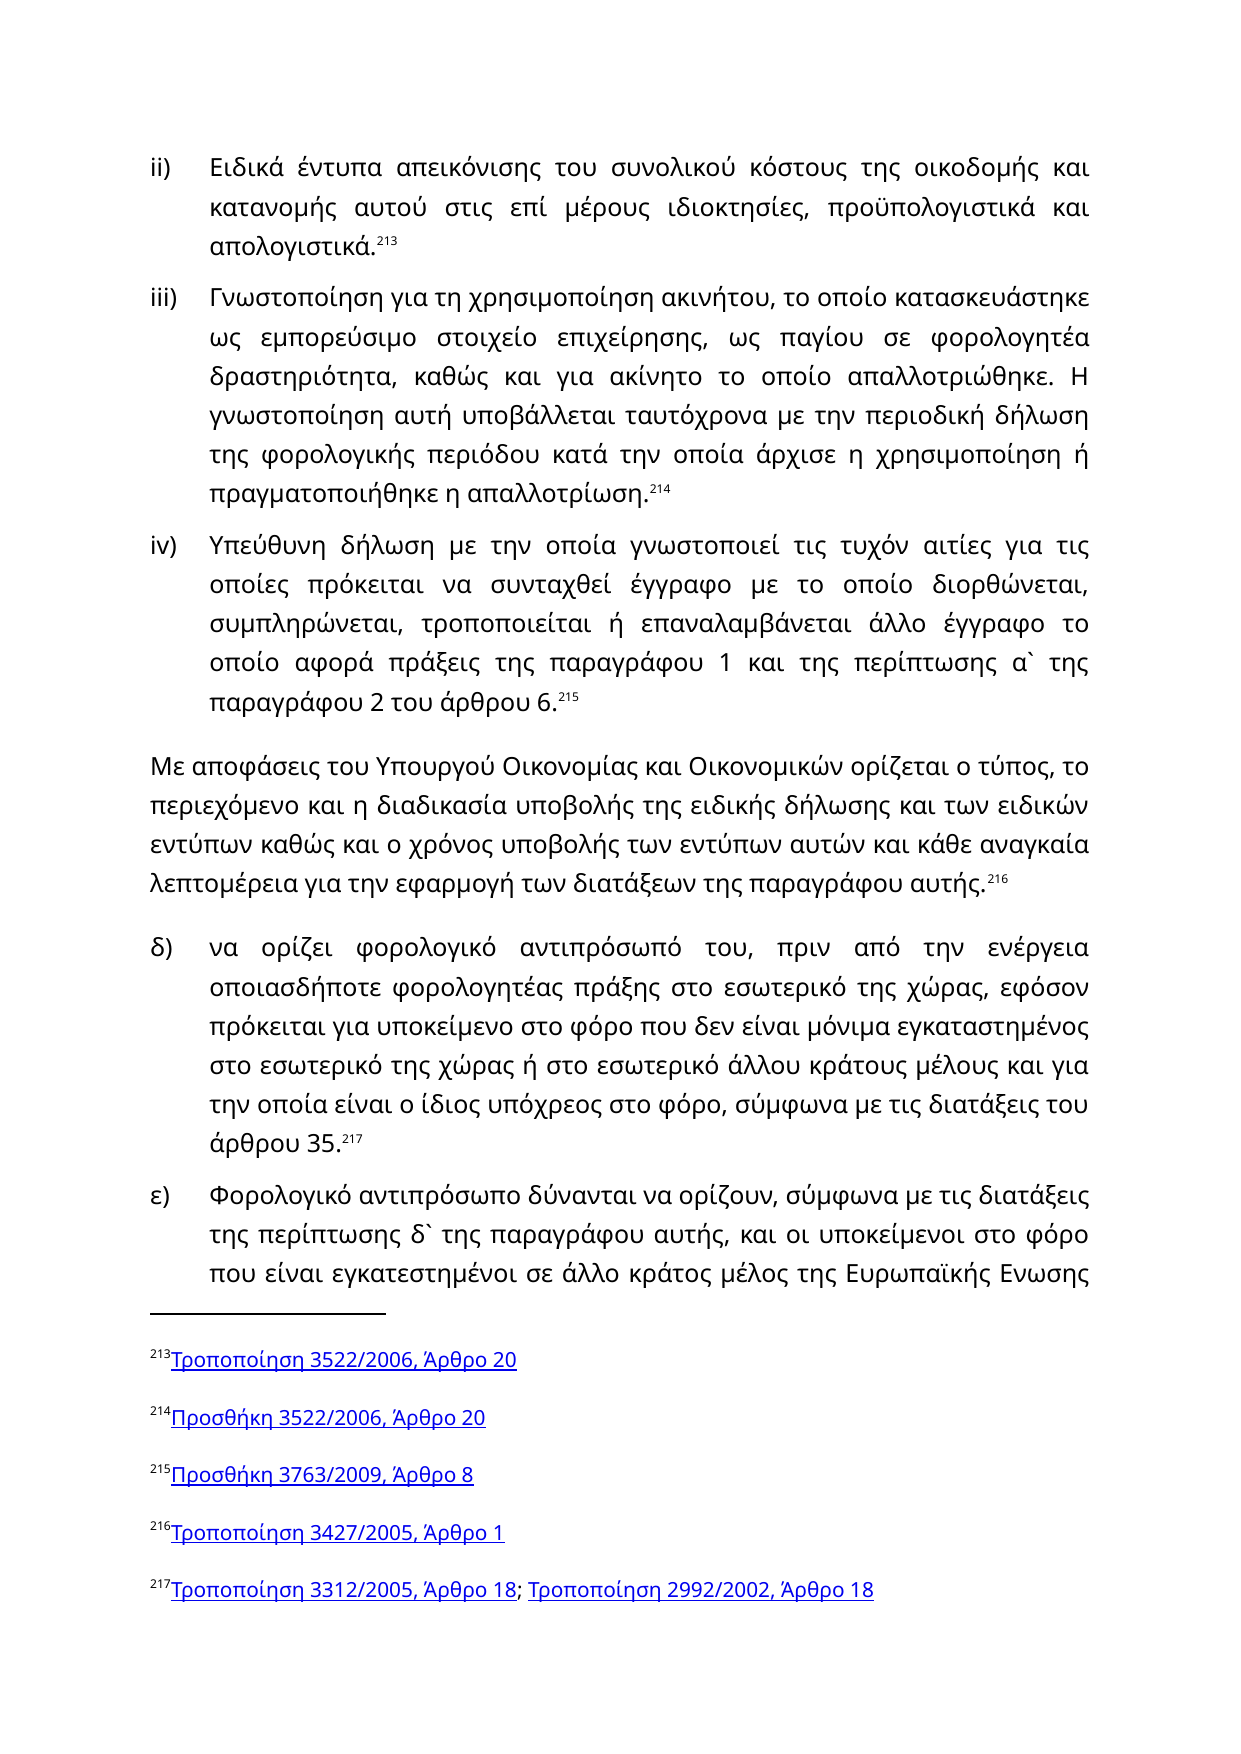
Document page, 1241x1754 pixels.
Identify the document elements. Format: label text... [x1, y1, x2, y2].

text Τροποποίηση 3427/2005, Άρθρο 1 [150, 1518, 1090, 1546]
list iv) Υπεύθυνη δήλωση με την οποία γνωστοποιεί τις τυχόν αιτίες για τις οποίες πρόκειται να συνταχθεί έγγραφο με το οποίο διορθώνεται, συμπληρώνεται, τροποποιείται ή επαναλαμβάνεται άλλο έγγραφο το οποίο αφορά πράξεις της παραγράφου 1 και της περίπτωσης α` της παραγράφου 2 του άρθρου 6. [150, 527, 1090, 718]
text Τροποποίηση 3312/2005, Άρθρο 18; Τροποποίηση 2992/2002, Άρθρο 18 [150, 1576, 1090, 1604]
text Με αποφάσεις του Υπουργού Οικονομίας και Οικονομικών ορίζεται ο τύπος, το περιεχόμενο και η διαδικασία υποβολής της ειδικής δήλωσης και των ειδικών εντύπων καθώς και ο χρόνος υποβολής των εντύπων αυτών και κάθε αναγκαία λεπτομέρεια για την εφαρμογή των διατάξεων της παραγράφου αυτής. [150, 748, 1090, 900]
list δ) να ορίζει φορολογικό αντιπρόσωπό του, πριν από την ενέργεια οποιασδήποτε φορολογητέας πράξης στο εσωτερικό της χώρας, εφόσον πρόκειται για υποκείμενο στο φόρο που δεν είναι μόνιμα εγκαταστημένος στο εσωτερικό της χώρας ή στο εσωτερικό άλλου κράτους μέλους και για την οποία είναι ο ίδιος υπόχρεος στο φόρο, σύμφωνα με τις διατάξεις του άρθρου 35. [150, 930, 1090, 1160]
text Τροποποίηση 3522/2006, Άρθρο 20 [150, 1345, 1090, 1373]
text Προσθήκη 3522/2006, Άρθρο 20 [150, 1403, 1090, 1431]
text Προσθήκη 3763/2009, Άρθρο 8 [150, 1460, 1090, 1489]
list ε) Φορολογικό αντιπρόσωπο δύνανται να ορίζουν, σύμφωνα με τις διατάξεις της περίπτωσης δ` της παραγράφου αυτής, και οι υποκείμενοι στο φόρο που είναι εγκατεστημένοι σε άλλο κράτος μέλος της Ευρωπαϊκής Ενωσης [150, 1177, 1090, 1290]
list ii) Ειδικά έντυπα απεικόνισης του συνολικού κόστους της οικοδομής και κατανομής αυτού στις επί μέρους ιδιοκτησίες, προϋπολογιστικά και απολογιστικά. [150, 150, 1090, 262]
list iii) Γνωστοποίηση για τη χρησιμοποίηση ακινήτου, το οποίο κατασκευάστηκε ως εμπορεύσιμο στοιχείο επιχείρησης, ως παγίου σε φορολογητέα δραστηριότητα, καθώς και για ακίνητο το οποίο απαλλοτριώθηκε. Η γνωστοποίηση αυτή υποβάλλεται ταυτόχρονα με την περιοδική δήλωση της φορολογικής περιόδου κατά την οποία άρχισε η χρησιμοποίηση ή πραγματοποιήθηκε η απαλλοτρίωση. [150, 280, 1090, 510]
